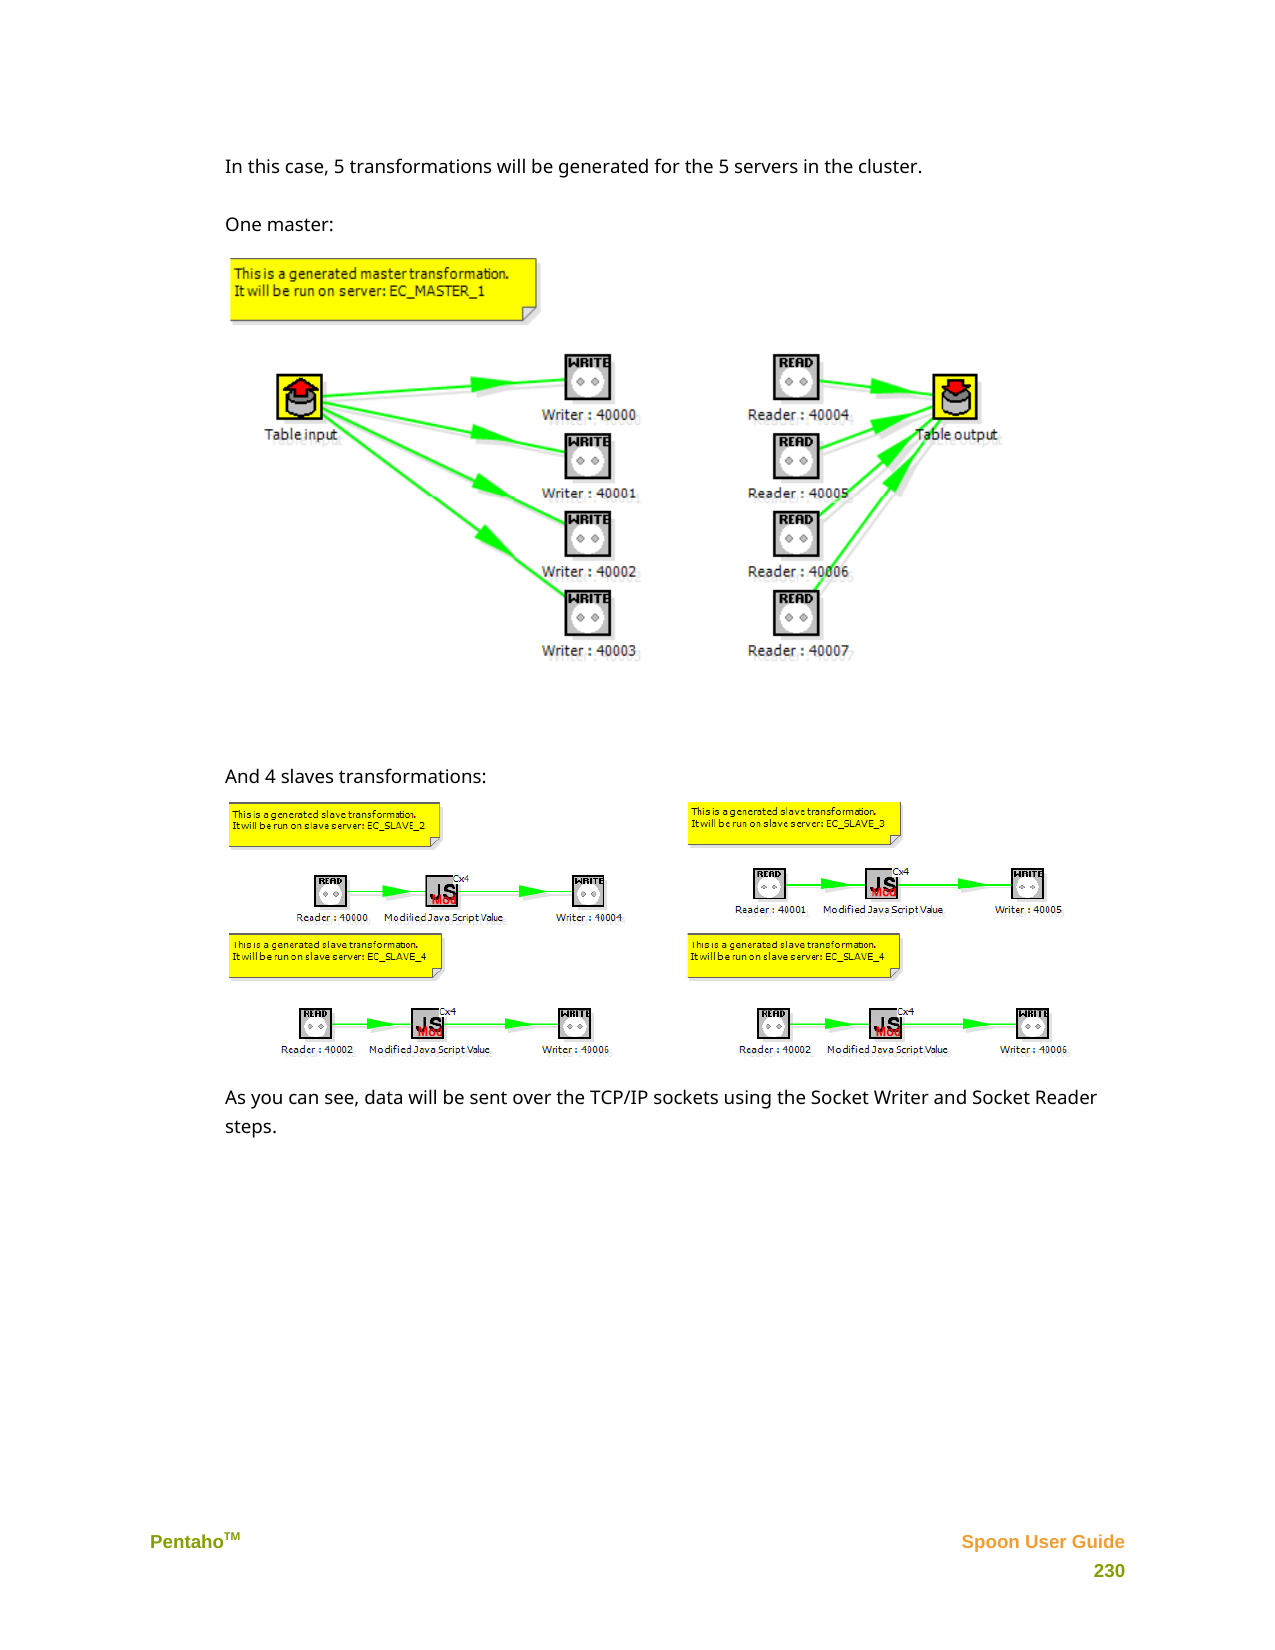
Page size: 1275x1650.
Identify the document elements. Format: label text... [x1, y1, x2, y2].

text One master: [225, 208, 1125, 237]
text As you can see, data will be sent over the TCP/IP sockets using the Socket Writer and Socket Reader steps. [225, 1081, 1125, 1139]
text And 4 slaves transformations: [225, 760, 1125, 789]
text In this case, 5 transformations will be generated for the 5 servers in the cluster. [225, 150, 1125, 179]
